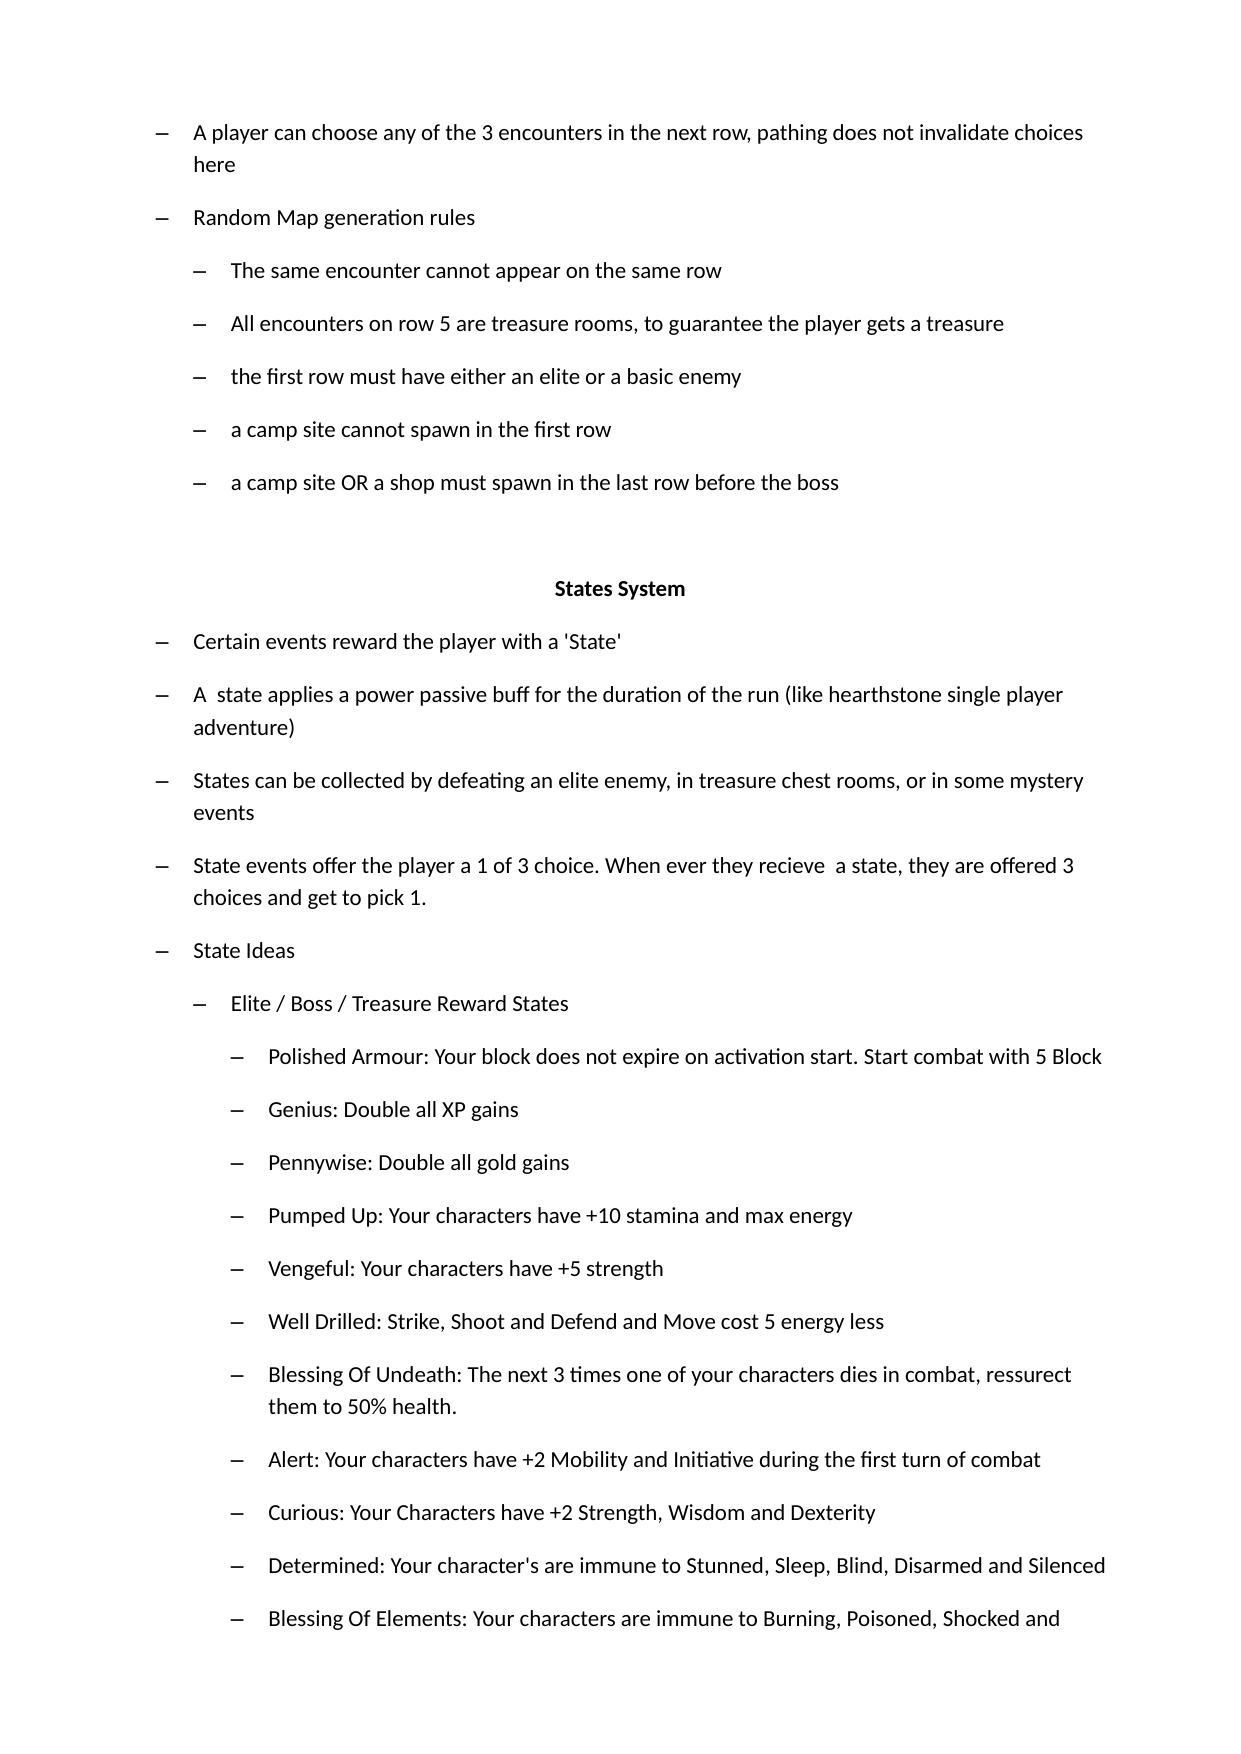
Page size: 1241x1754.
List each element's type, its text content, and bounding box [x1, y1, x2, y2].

list a camp site cannot spawn in the first row [193, 415, 1122, 443]
list Certain events reward the player with a 'State' [156, 627, 1122, 656]
list Curious: Your Characters have +2 Strength, Wisdom and Dexterity [231, 1498, 1122, 1527]
list A state applies a power passive buff for the duration of the run (like hearthstone single player adventure) [156, 681, 1122, 741]
list A player can choose any of the 3 encounters in the next row, pathing does not invalidate choices here [156, 118, 1122, 178]
list Vengeful: Your characters have +5 strength [231, 1254, 1122, 1282]
list Elite / Boss / Treasure Reward States [193, 989, 1122, 1017]
list Alert: Your characters have +2 Mobility and Initiative during the first turn of combat [231, 1446, 1122, 1473]
list Random Map generation rules [156, 203, 1122, 231]
list The same encounter cannot appear on the same row [193, 256, 1122, 284]
list State Ideas [156, 936, 1122, 964]
list All encounters on row 5 are treasure rooms, to guarantee the player gets a treasure [193, 309, 1122, 337]
list Genius: Double all XP gains [231, 1095, 1122, 1123]
list Pennywise: Double all gold gains [231, 1148, 1122, 1176]
list Blessing Of Elements: Your characters are immune to Burning, Poisoned, Shocked and [231, 1604, 1122, 1633]
list the first row must have either an elite or a basic enemy [193, 362, 1122, 390]
list Polished Armour: Your block does not expire on activation start. Start combat with 5 Block [231, 1042, 1122, 1070]
text States System [118, 574, 1122, 602]
list Well Drilled: Strike, Shoot and Defend and Move cost 5 energy less [231, 1307, 1122, 1335]
list Determined: Your character's are immune to Stunned, Sleep, Blind, Disarmed and Silenced [231, 1552, 1122, 1579]
list States can be collected by defeating an elite enemy, in treasure chest rooms, or in some mystery events [156, 766, 1122, 826]
list State events offer the player a 1 of 3 choice. When ever they recieve a state, they are offered 3 choices and get to pick 1. [156, 851, 1122, 911]
list Pumped Up: Your characters have +10 stamina and max energy [231, 1201, 1122, 1229]
list Blessing Of Undeath: The next 3 times one of your characters dies in combat, ressurect them to 50% health. [231, 1360, 1122, 1421]
list a camp site OR a shop must spawn in the last row before the boss [193, 468, 1122, 496]
